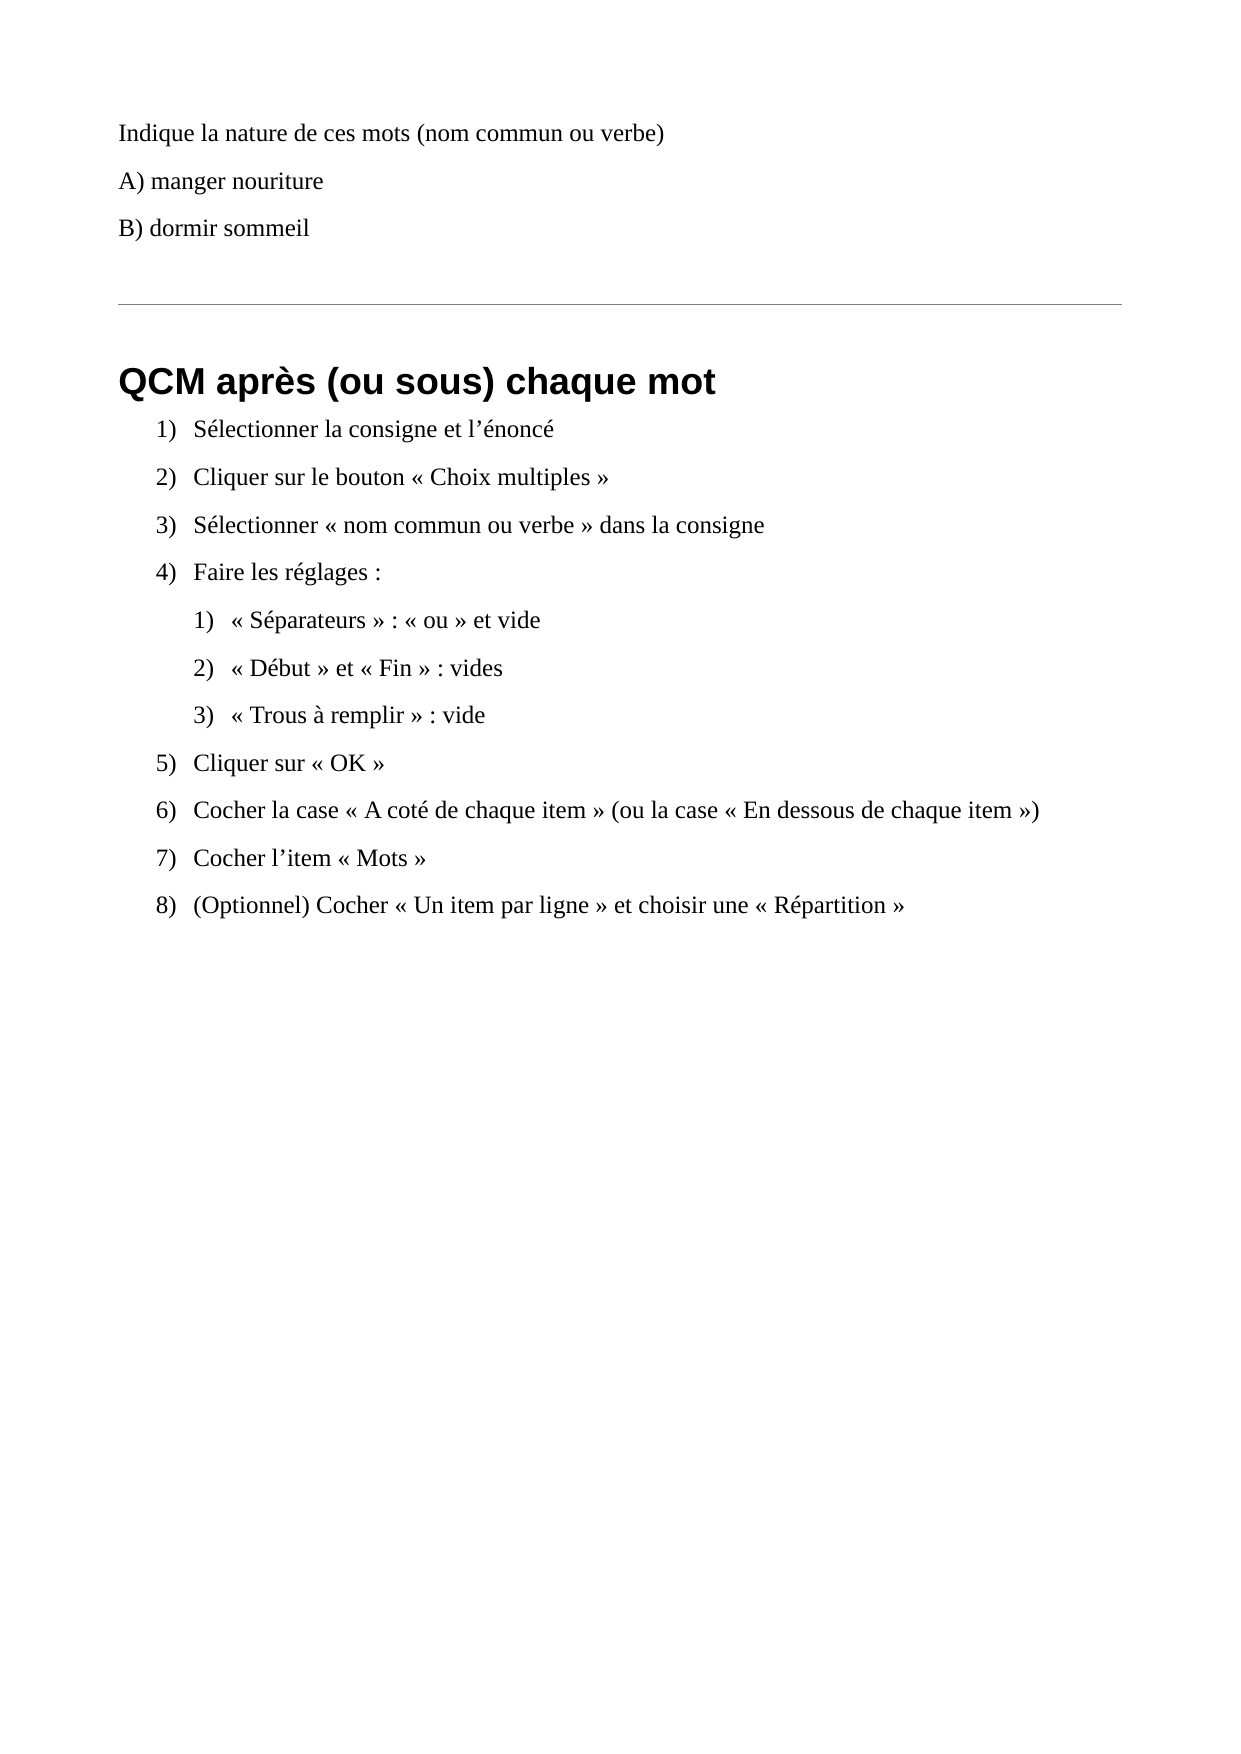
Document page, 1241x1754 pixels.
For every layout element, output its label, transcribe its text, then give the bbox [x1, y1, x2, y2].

list Cocher l’item « Mots » [156, 843, 1122, 872]
list Sélectionner « nom commun ou verbe » dans la consigne [156, 510, 1122, 538]
list (Optionnel) Cocher « Un item par ligne » et choisir une « Répartition » [156, 891, 1122, 919]
list Cliquer sur « OK » [156, 748, 1122, 777]
text B) dormir sommeil [118, 213, 1122, 242]
list Faire les réglages : [156, 557, 1122, 586]
list Cocher la case « A coté de chaque item » (ou la case « En dessous de chaque item ») [156, 795, 1122, 824]
text Indique la nature de ces mots (nom commun ou verbe) [118, 118, 1122, 147]
subtitle QCM après (ou sous) chaque mot [118, 359, 1122, 402]
list « Début » et « Fin » : vides [193, 653, 1122, 681]
text A) manger nouriture [118, 166, 1122, 194]
list Sélectionner la consigne et l’énoncé [156, 414, 1122, 443]
list Cliquer sur le bouton « Choix multiples » [156, 462, 1122, 491]
list « Trous à remplir » : vide [193, 700, 1122, 729]
list « Séparateurs » : « ou » et vide [193, 605, 1122, 634]
